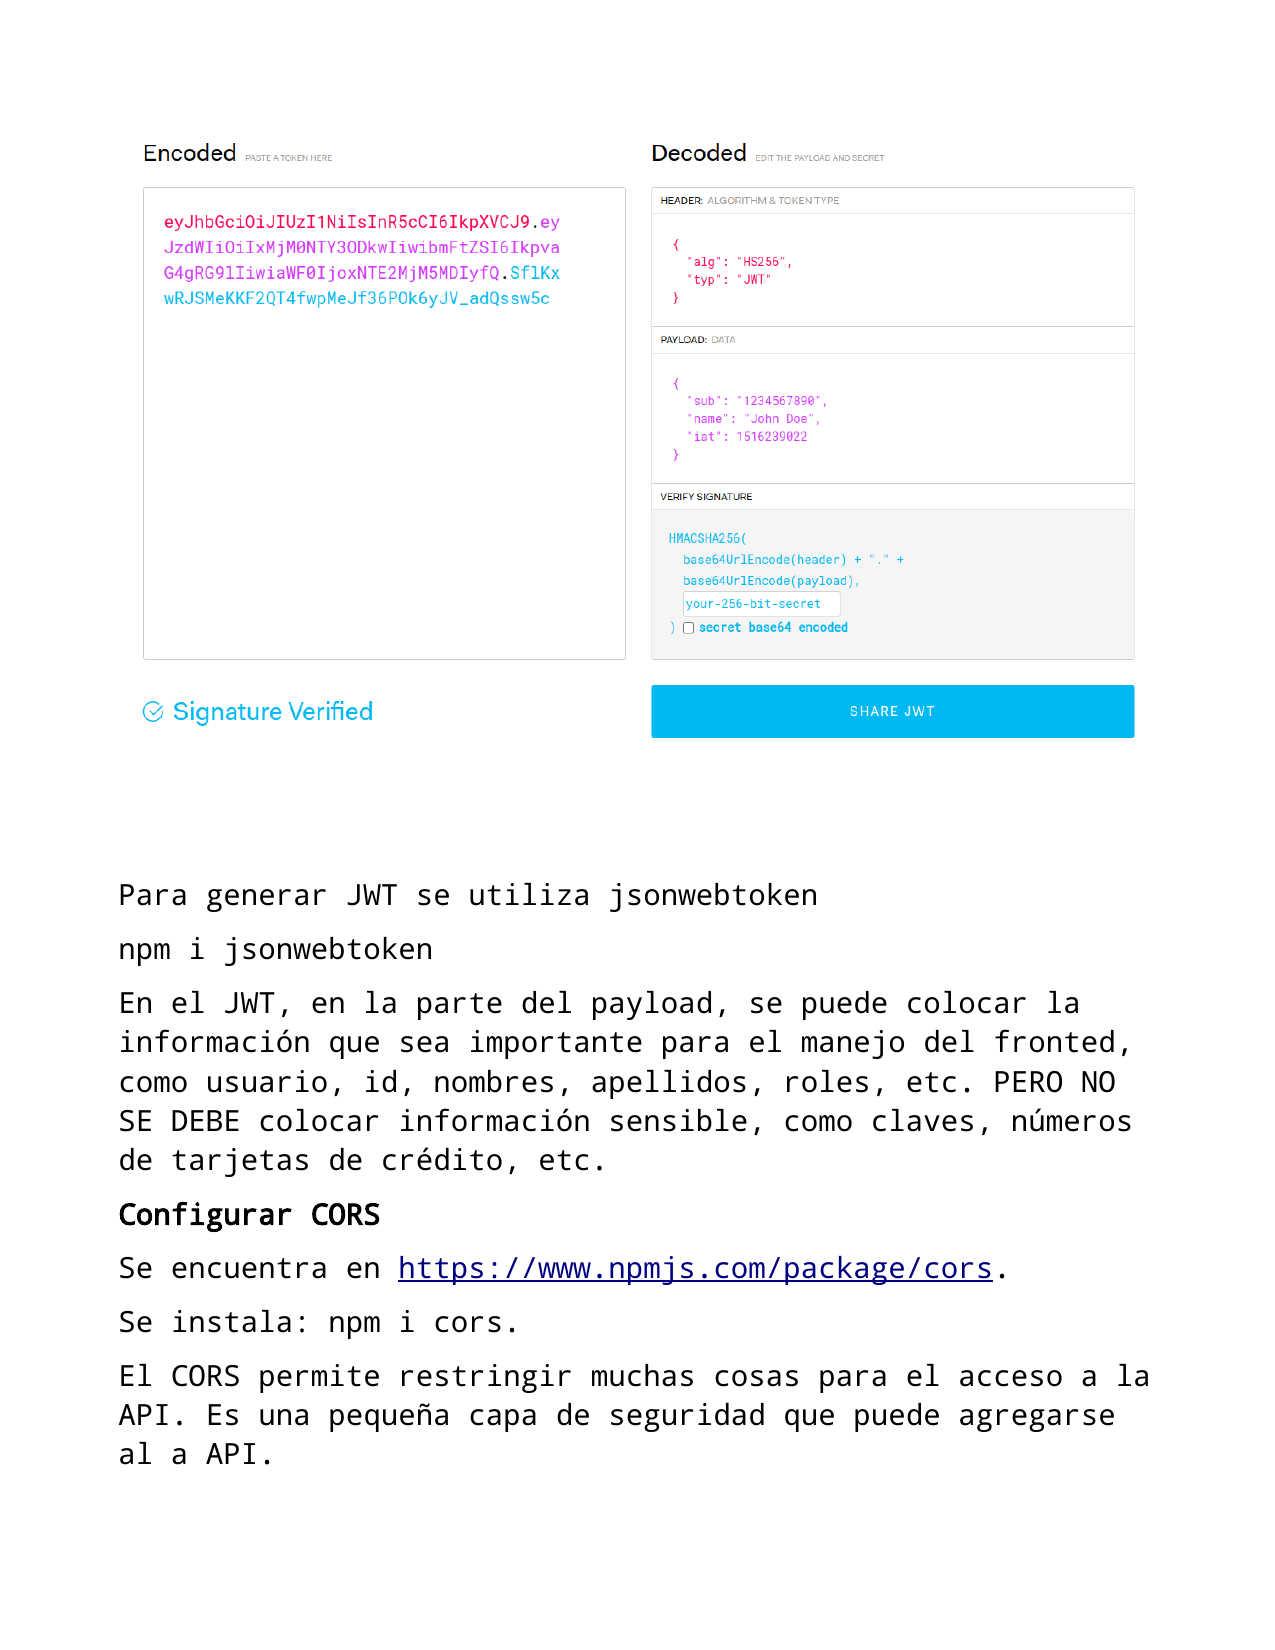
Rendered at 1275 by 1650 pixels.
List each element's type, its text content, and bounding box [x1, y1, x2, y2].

text npm i jsonwebtoken [118, 933, 1157, 967]
text El CORS permite restringir muchas cosas para el acceso a la API. Es una pequeña capa de seguridad que puede agregarse al a API. [118, 1359, 1157, 1472]
text Configurar CORS [118, 1197, 1157, 1232]
text Para generar JWT se utiliza jsonwebtoken [118, 879, 1157, 913]
text En el JWT, en la parte del payload, se puede colocar la información que sea importante para el manejo del fronted, como usuario, id, nombres, apellidos, roles, etc. PERO NO SE DEBE colocar información sensible, como claves, números de tarjetas de crédito, etc. [118, 986, 1157, 1178]
text Se instala: npm i cors. [118, 1305, 1157, 1339]
text Se encuentra en https://www.npmjs.com/package/cors. [118, 1251, 1157, 1285]
picture [118, 118, 1157, 773]
